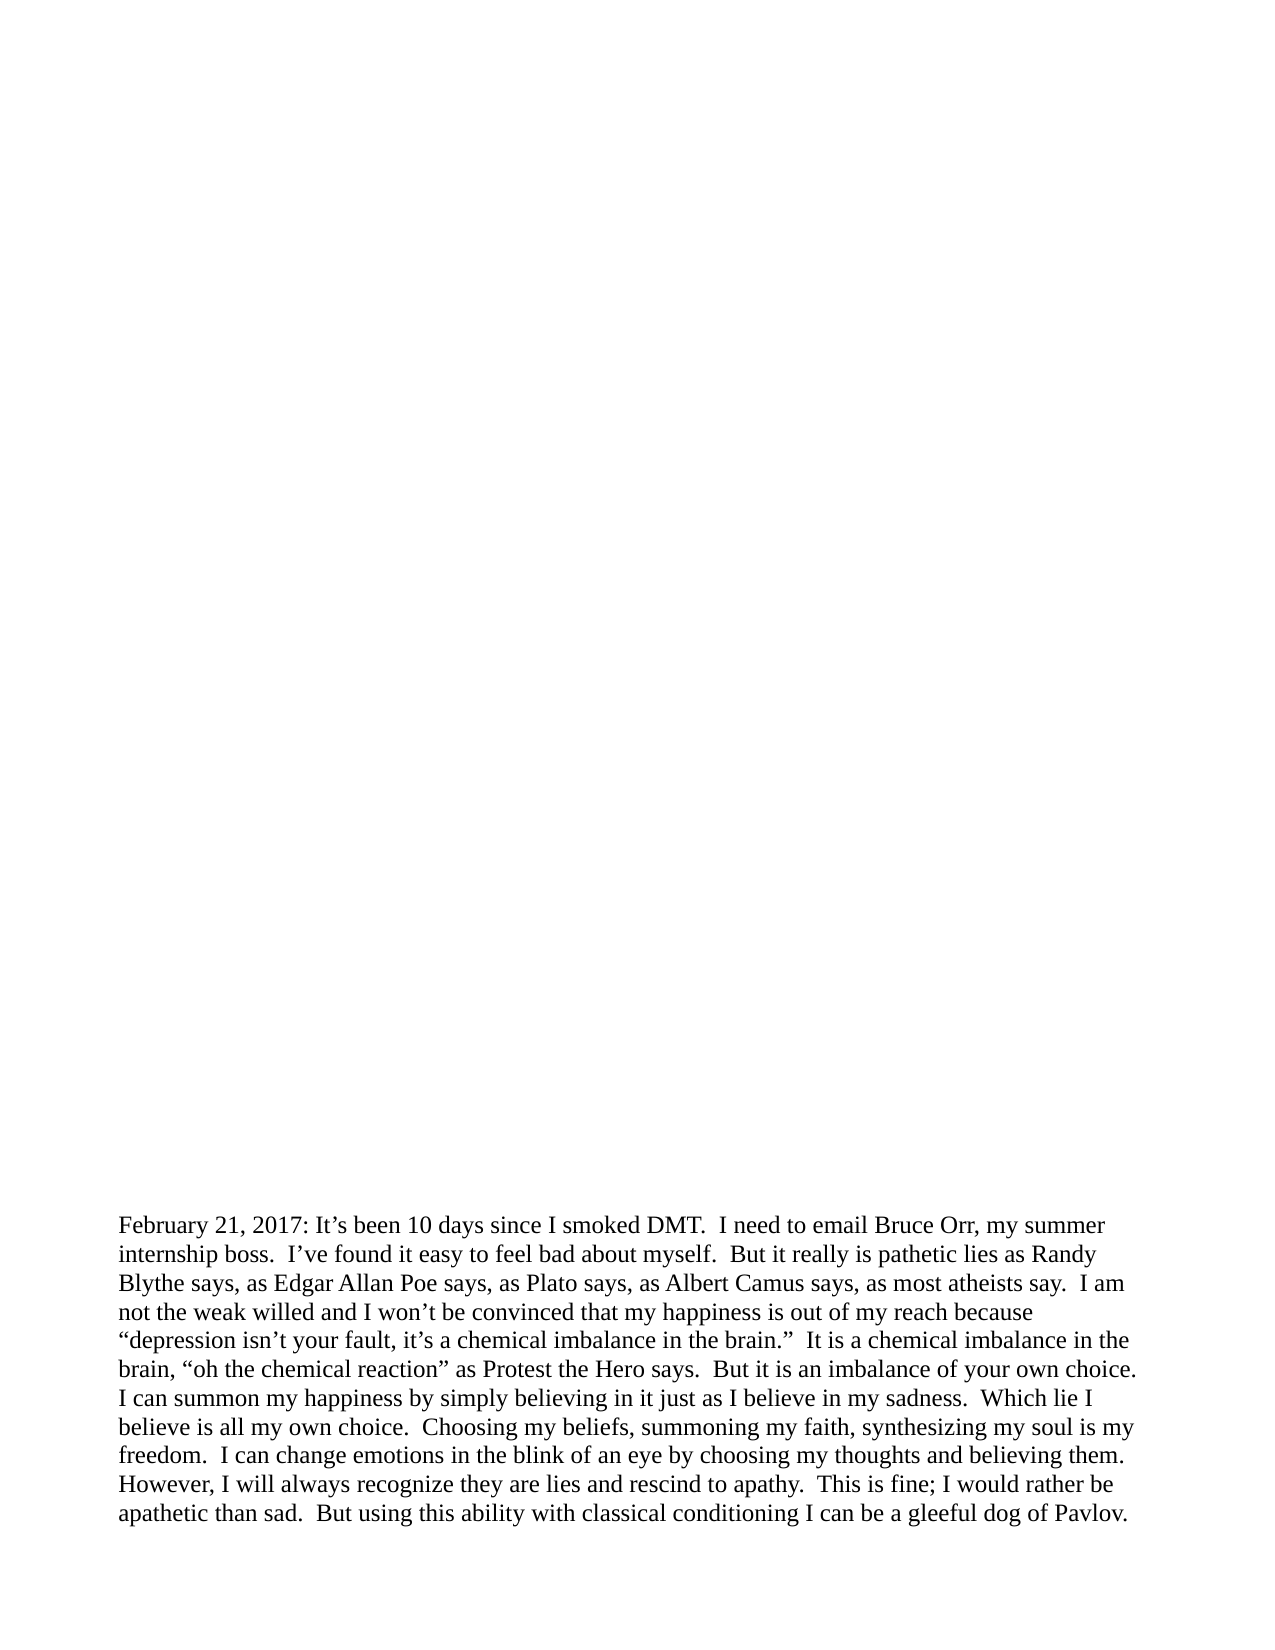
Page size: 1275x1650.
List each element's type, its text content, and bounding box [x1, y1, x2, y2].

text February 21, 2017: It’s been 10 days since I smoked DMT. I need to email Bruce Orr, my summer internship boss. I’ve found it easy to feel bad about myself. But it really is pathetic lies as Randy Blythe says, as Edgar Allan Poe says, as Plato says, as Albert Camus says, as most atheists say. I am not the weak willed and I won’t be convinced that my happiness is out of my reach because “depression isn’t your fault, it’s a chemical imbalance in the brain.” It is a chemical imbalance in the brain, “oh the chemical reaction” as Protest the Hero says. But it is an imbalance of your own choice. I can summon my happiness by simply believing in it just as I believe in my sadness. Which lie I believe is all my own choice. Choosing my beliefs, summoning my faith, synthesizing my soul is my freedom. I can change emotions in the blink of an eye by choosing my thoughts and believing them. However, I will always recognize they are lies and rescind to apathy. This is fine; I would rather be apathetic than sad. But using this ability with classical conditioning I can be a gleeful dog of Pavlov. [118, 1211, 1157, 1527]
